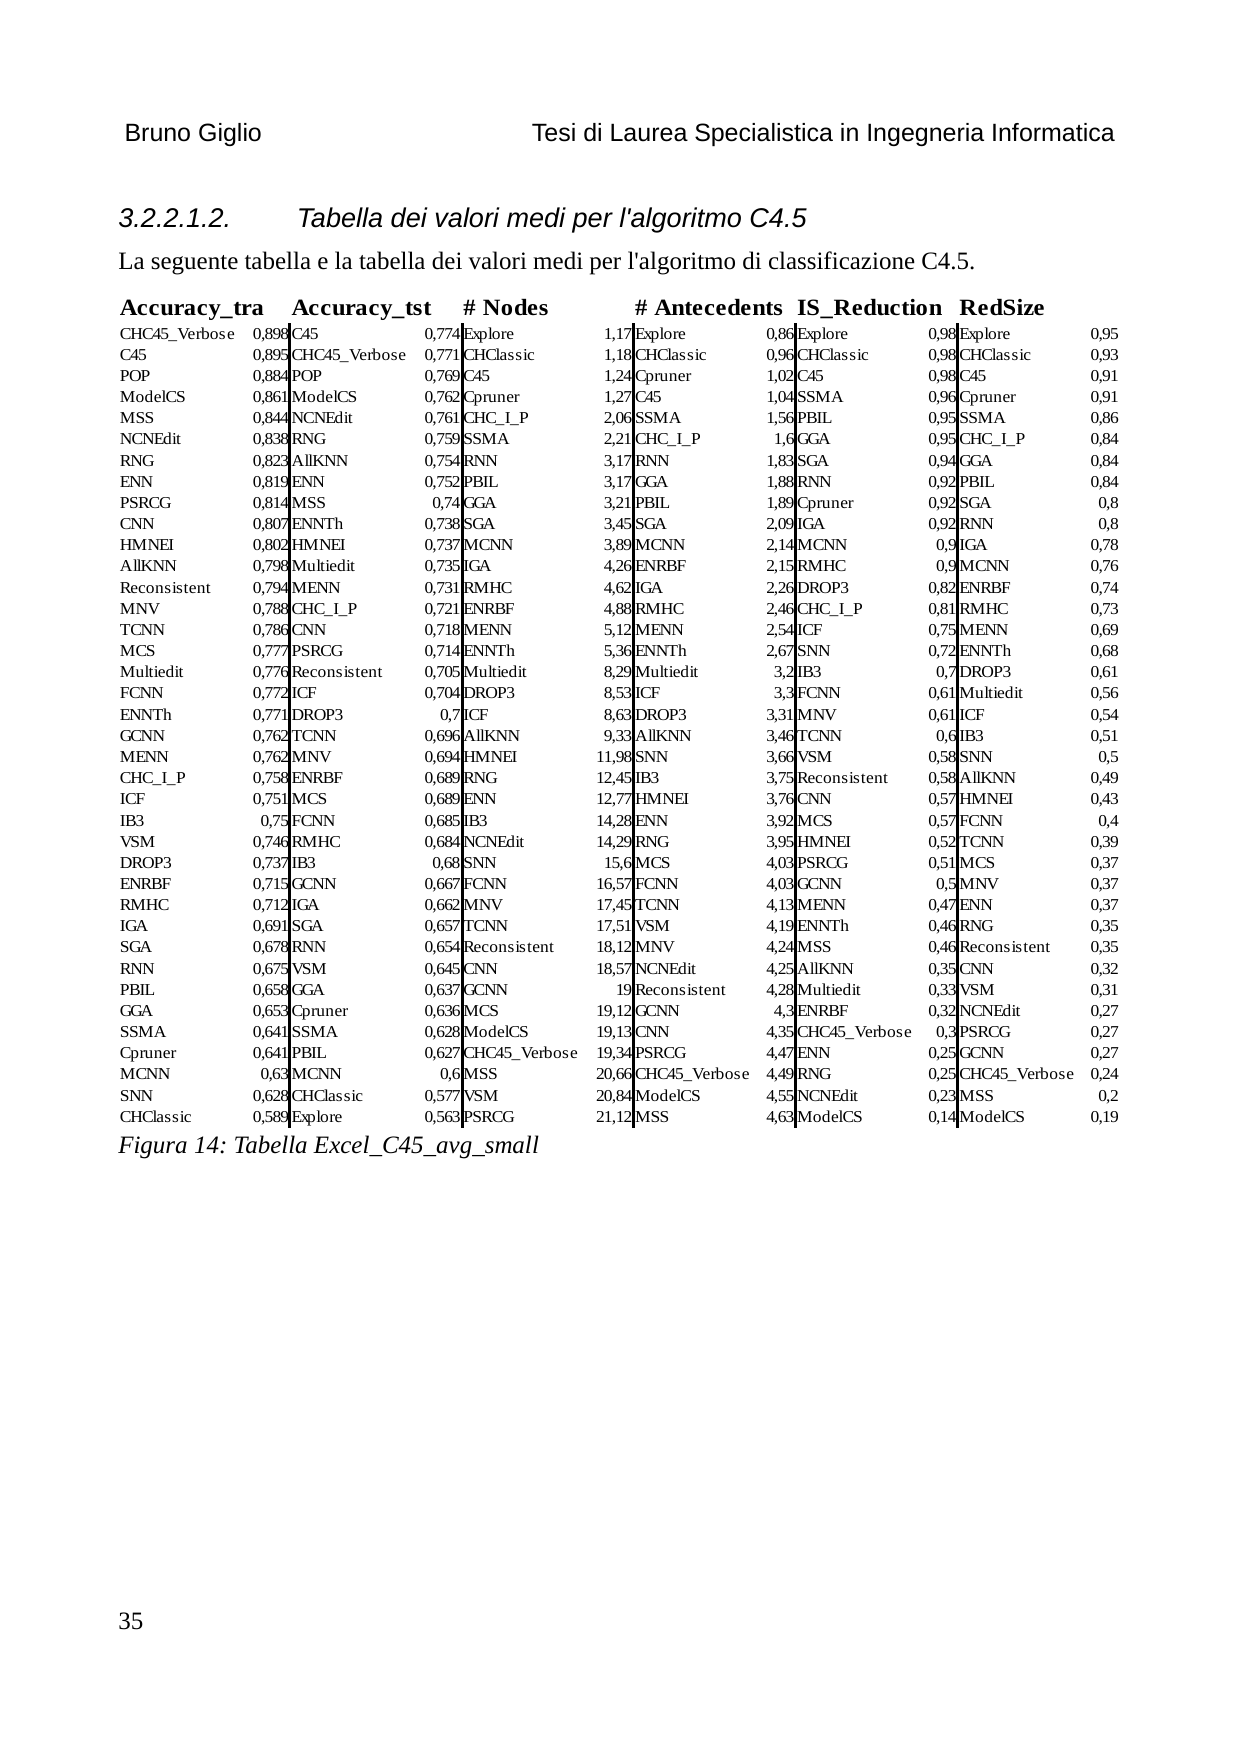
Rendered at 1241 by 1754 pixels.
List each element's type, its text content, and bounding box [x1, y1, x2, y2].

text La seguente tabella e la tabella dei valori medi per l'algoritmo di classificazione C4.5. [118, 246, 1122, 274]
subtitle Tabella dei valori medi per l'algoritmo C4.5 [118, 202, 1122, 233]
text Figura 14: Tabella Excel_C45_avg_small [118, 298, 1122, 1159]
